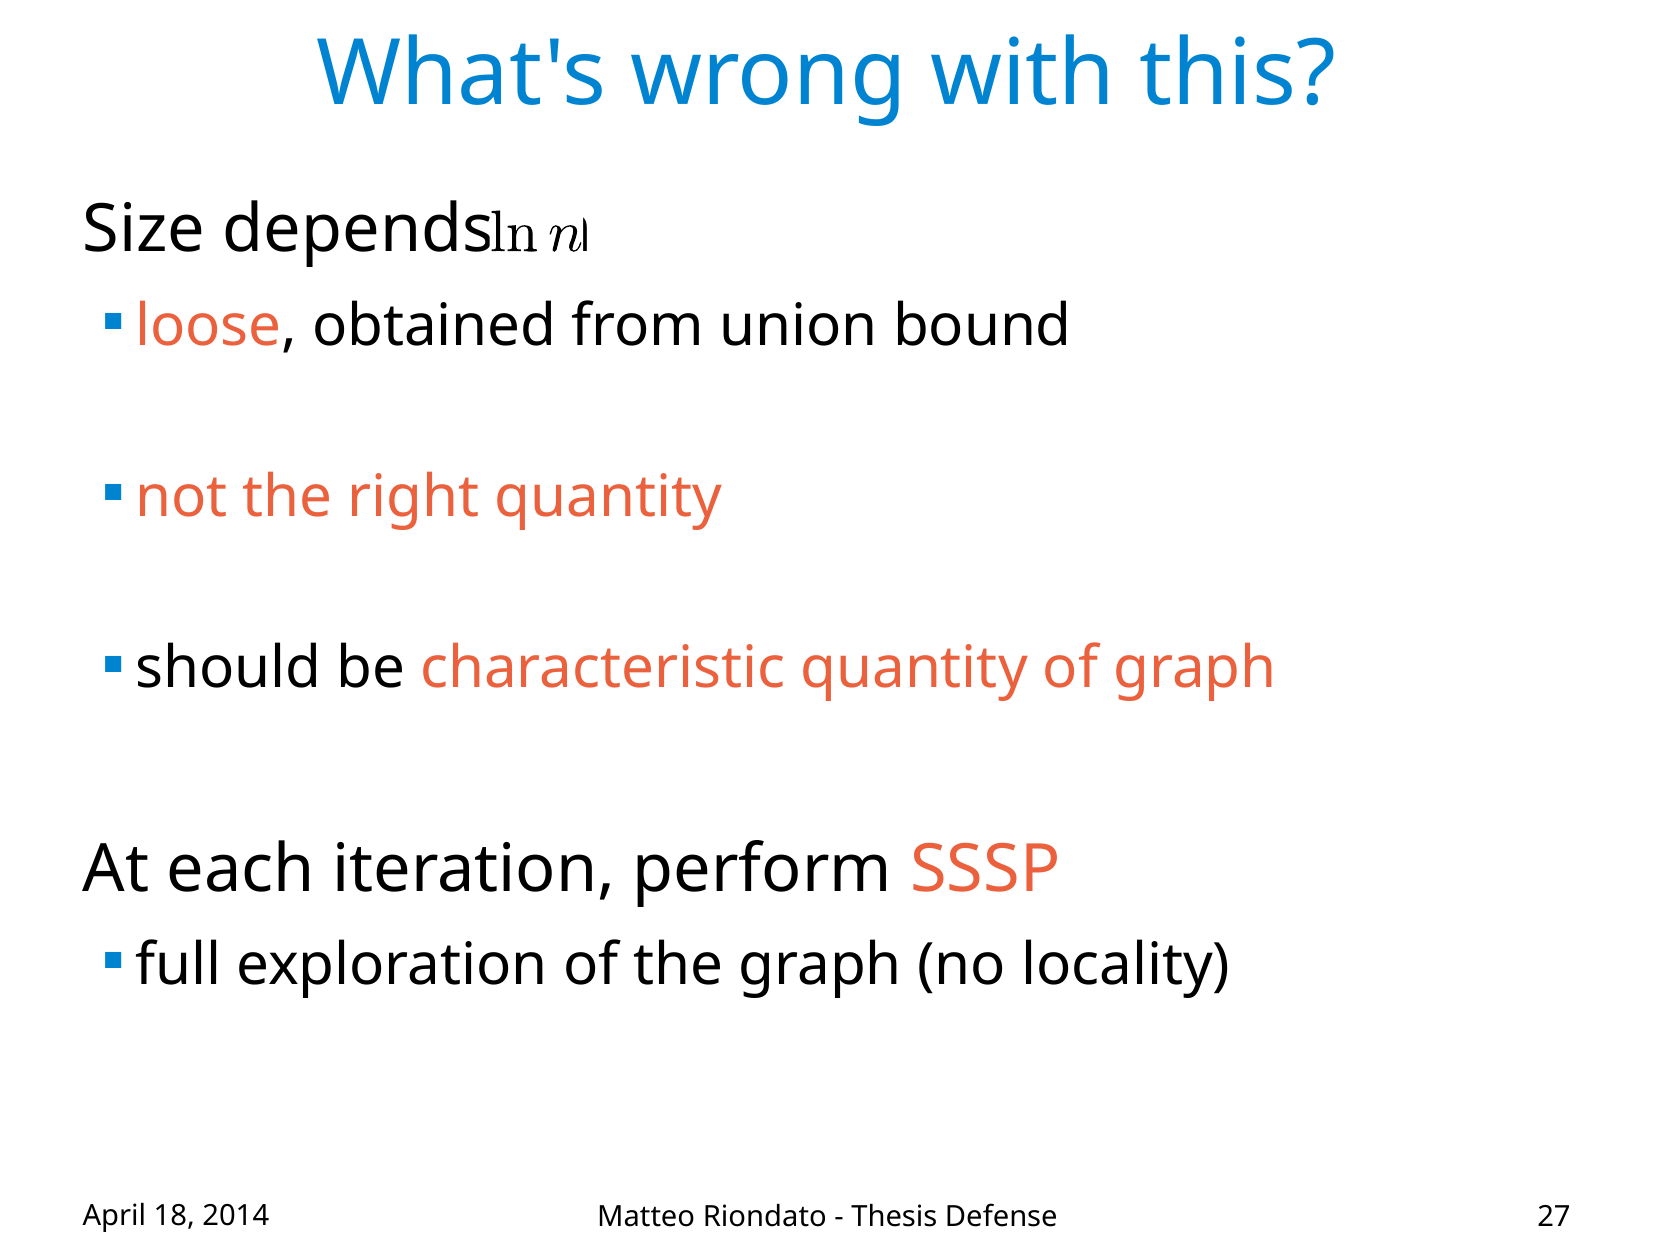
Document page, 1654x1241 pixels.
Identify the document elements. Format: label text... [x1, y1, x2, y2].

title What's wrong with this? [82, 0, 1571, 139]
text_box [489, 210, 584, 252]
list Size depends on loose, obtained from union bound not the right quantity should be characteristic quantity of graph At each iteration, perform SSSP full exploration of the graph (no locality) [82, 180, 1571, 1186]
